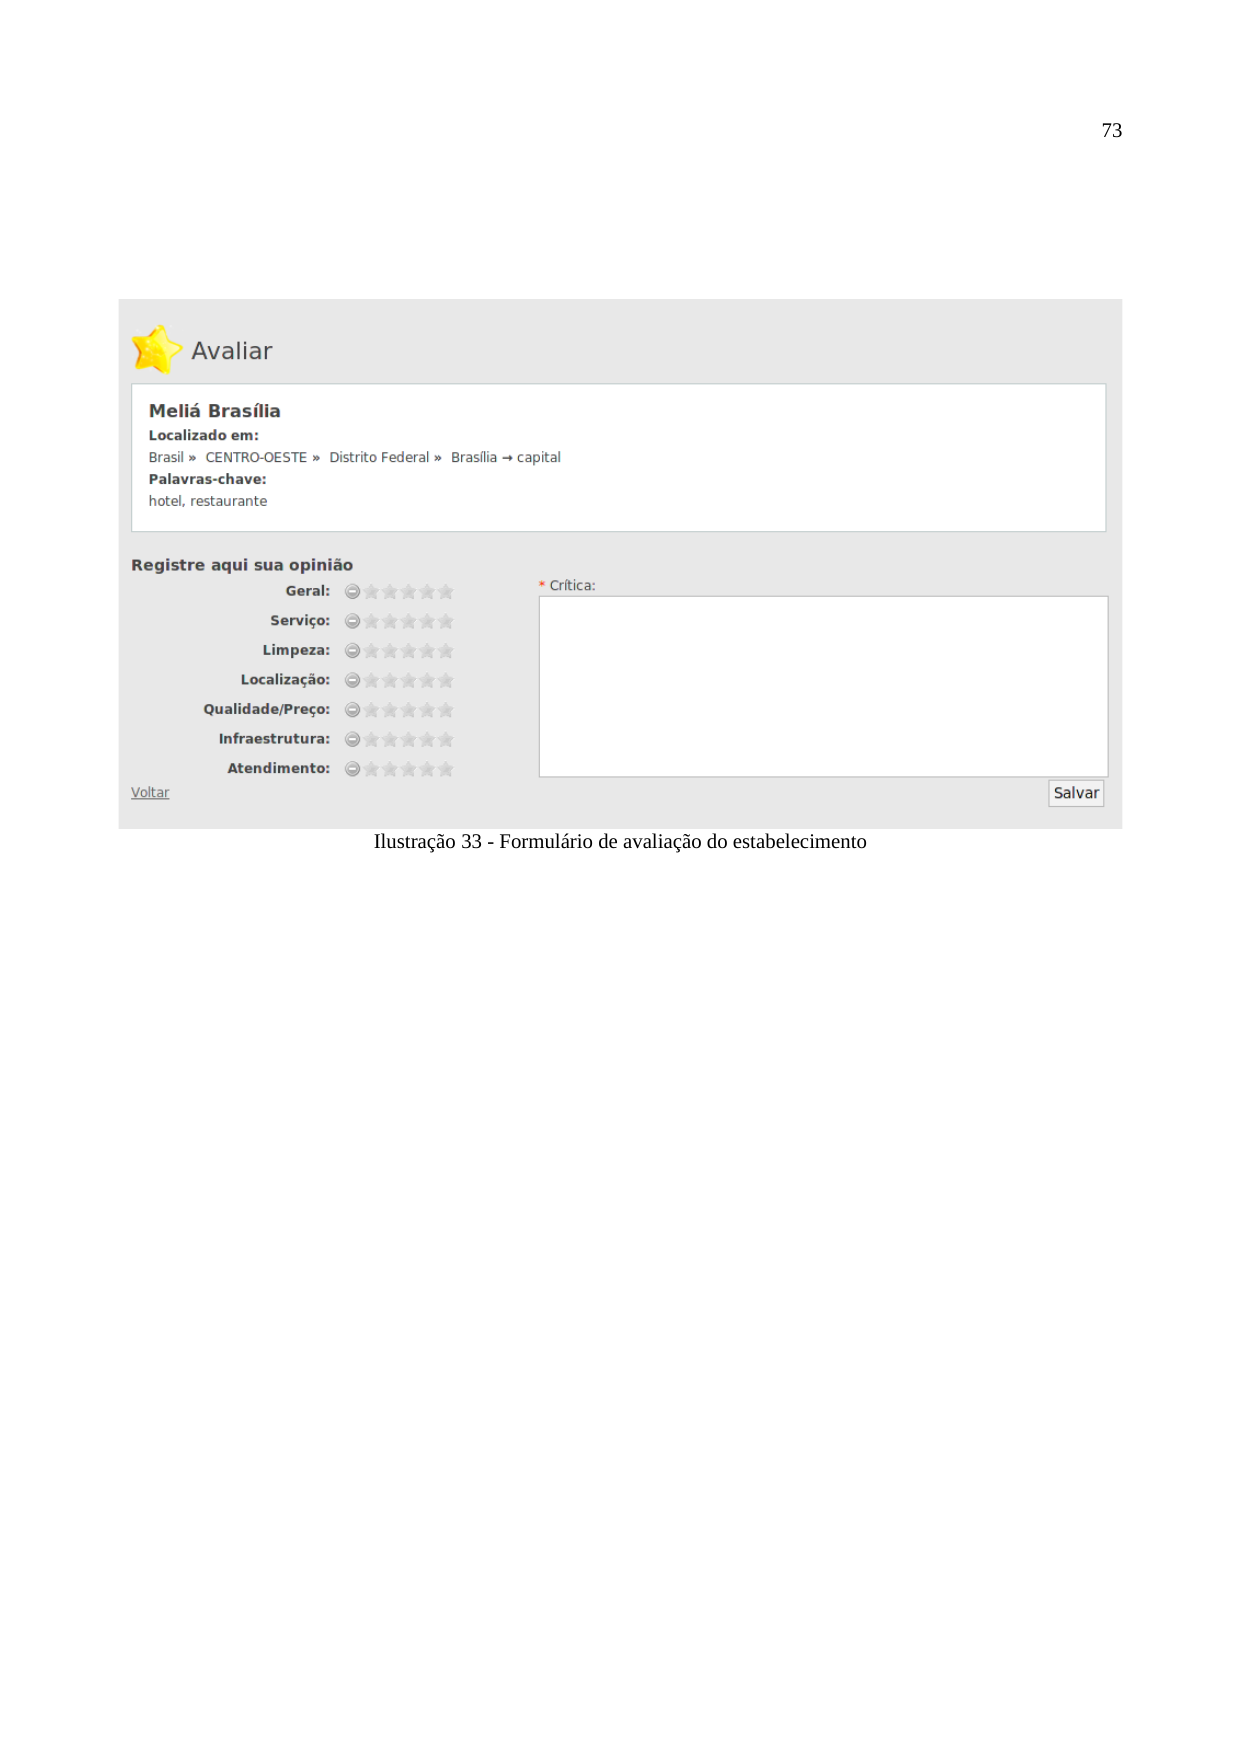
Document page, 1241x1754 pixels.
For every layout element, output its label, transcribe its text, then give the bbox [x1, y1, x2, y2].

picture [118, 299, 1123, 829]
text Ilustração 33 - Formulário de avaliação do estabelecimento [118, 829, 1122, 853]
